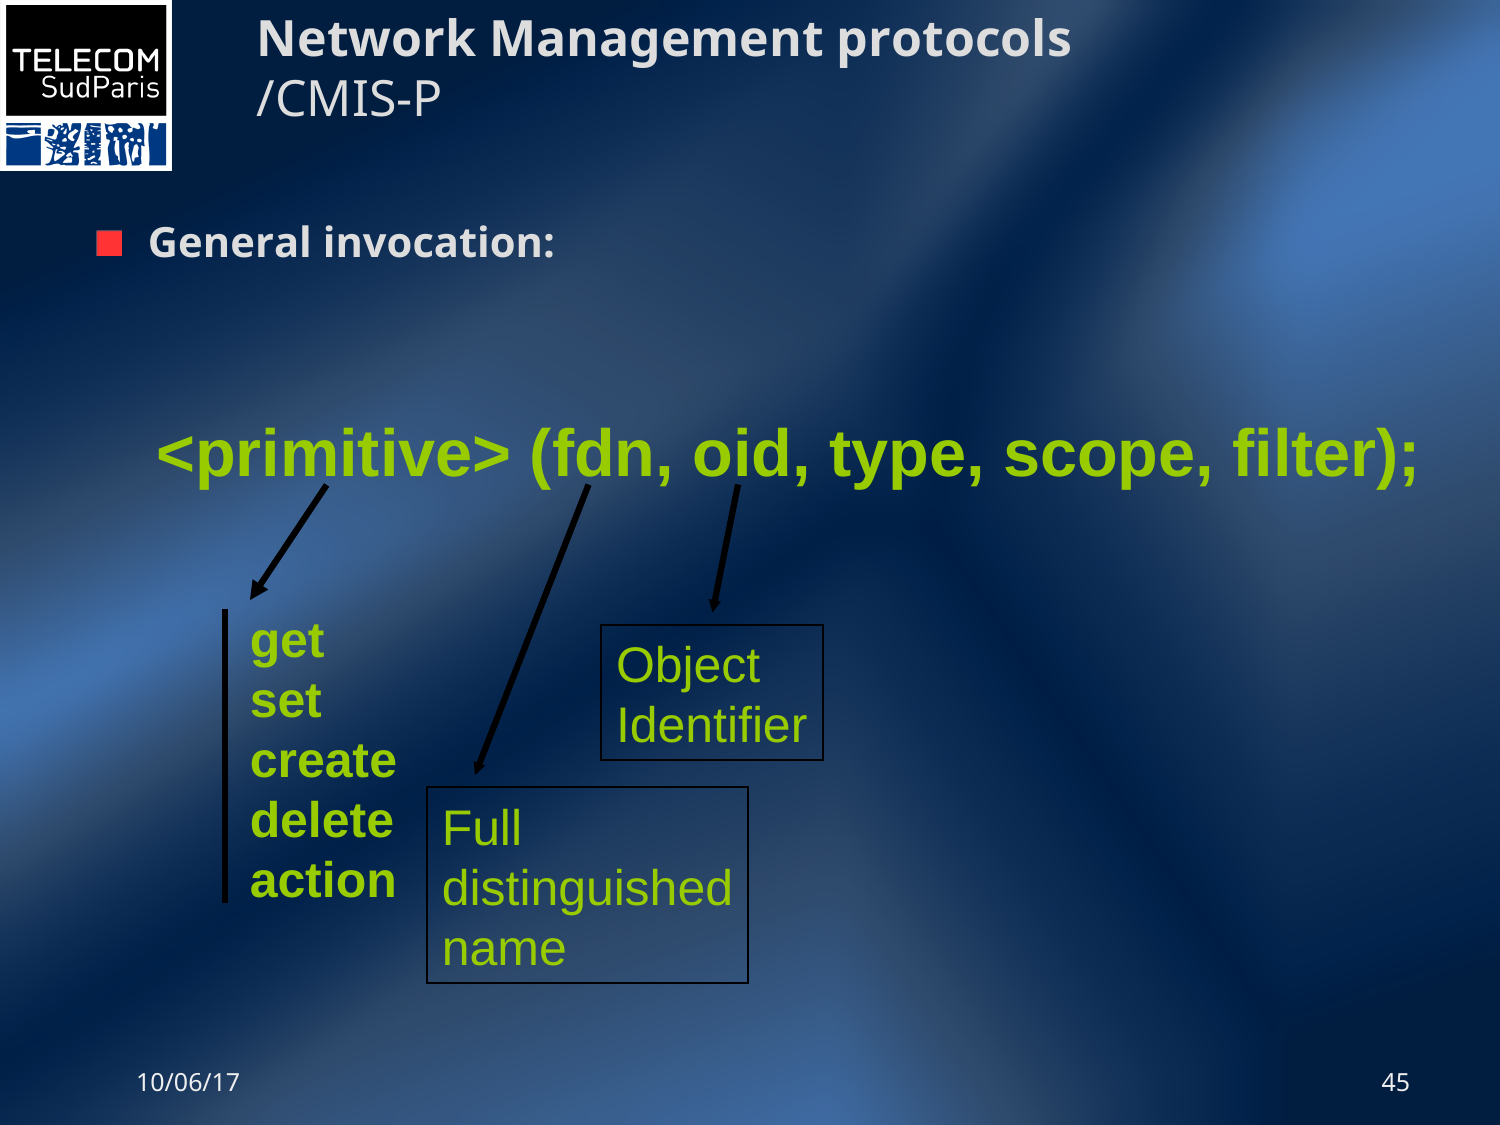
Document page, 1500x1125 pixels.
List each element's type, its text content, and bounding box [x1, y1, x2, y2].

picture [0, 0, 1500, 1125]
text_box <primitive> (fdn, oid, type, scope, filter); [141, 402, 1439, 498]
text_box Full distinguished name [427, 787, 749, 983]
text_box Object Identifier [601, 624, 823, 761]
text_box get set create delete action [235, 599, 412, 916]
list General invocation: [76, 207, 1427, 977]
title Network Management protocols /CMIS-P [242, 7, 1436, 126]
